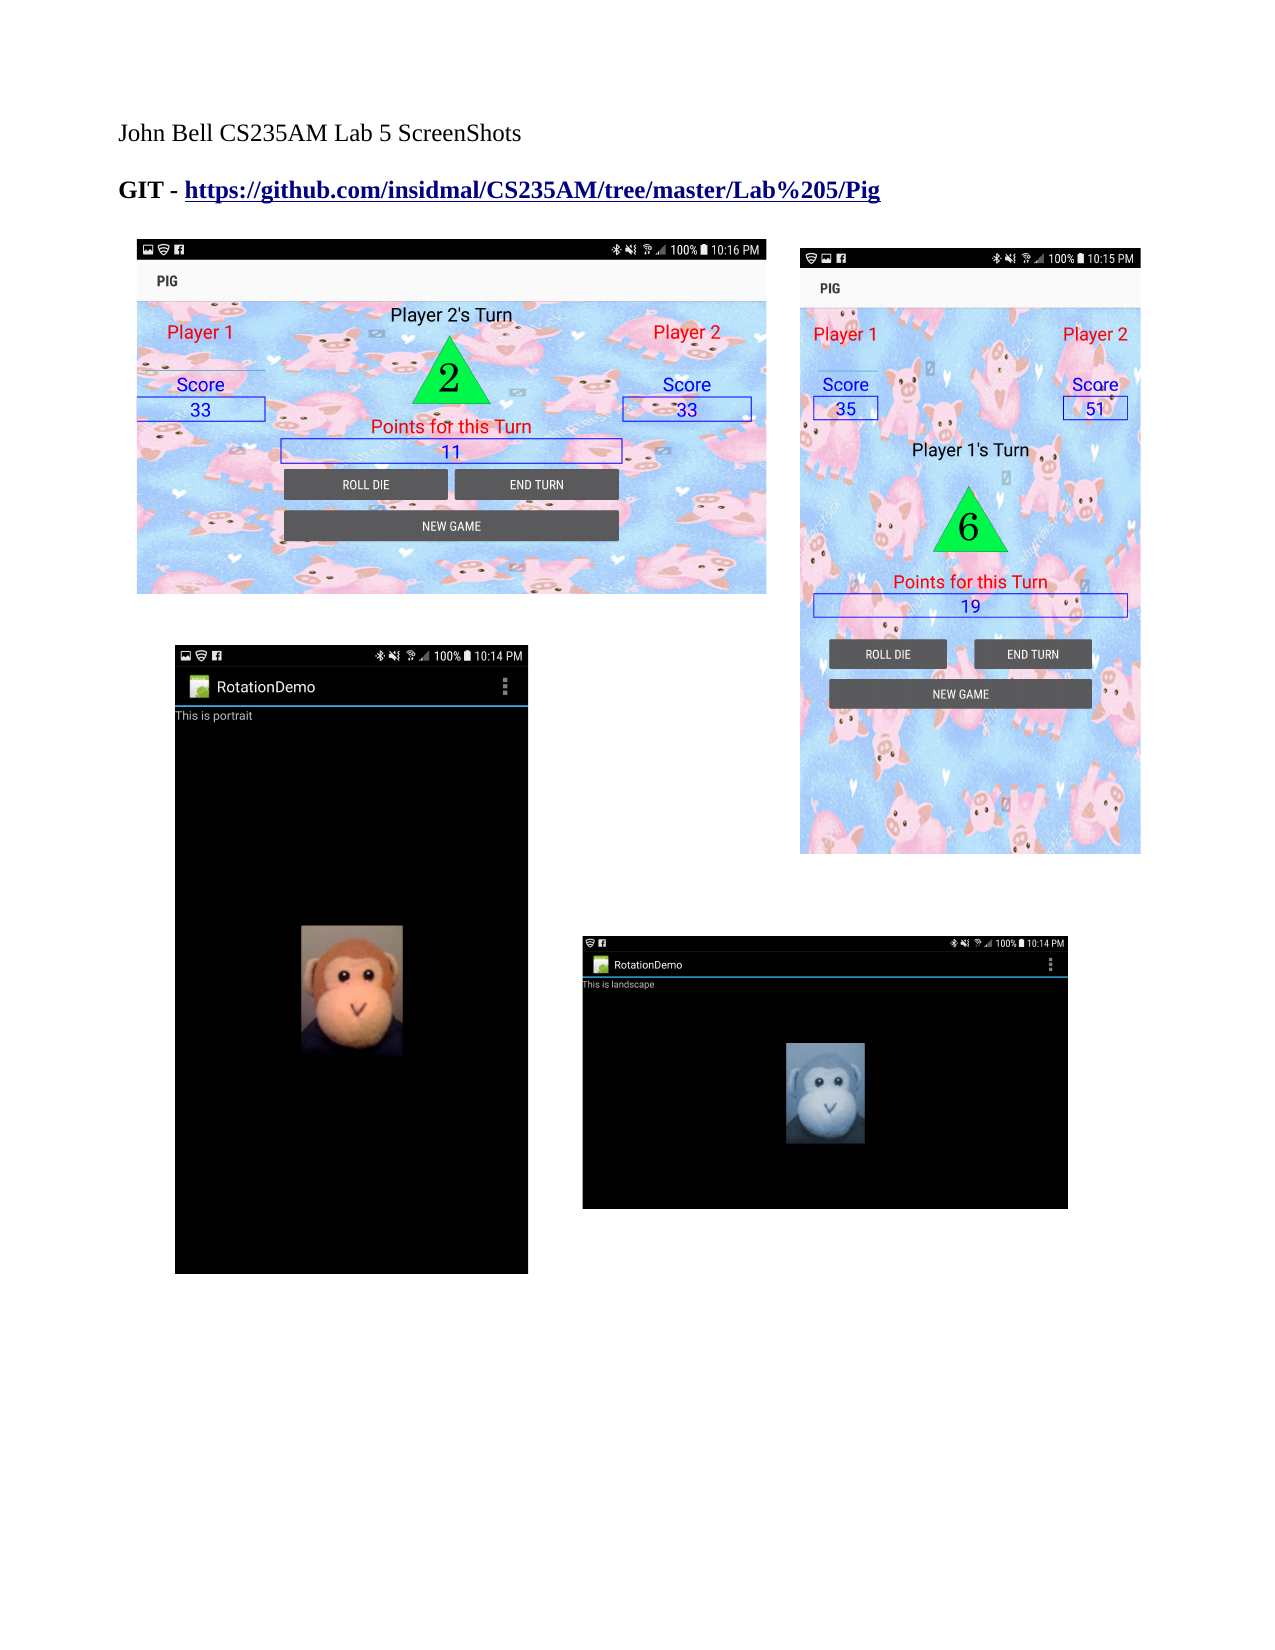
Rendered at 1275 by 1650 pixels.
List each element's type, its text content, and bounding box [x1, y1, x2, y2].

picture [582, 936, 1068, 1209]
picture [136, 239, 767, 594]
text GIT - https://github.com/insidmal/CS235AM/tree/master/Lab%205/Pig [118, 176, 1157, 204]
picture [800, 248, 1141, 854]
picture [175, 645, 529, 1274]
text John Bell CS235AM Lab 5 ScreenShots [118, 118, 1157, 147]
